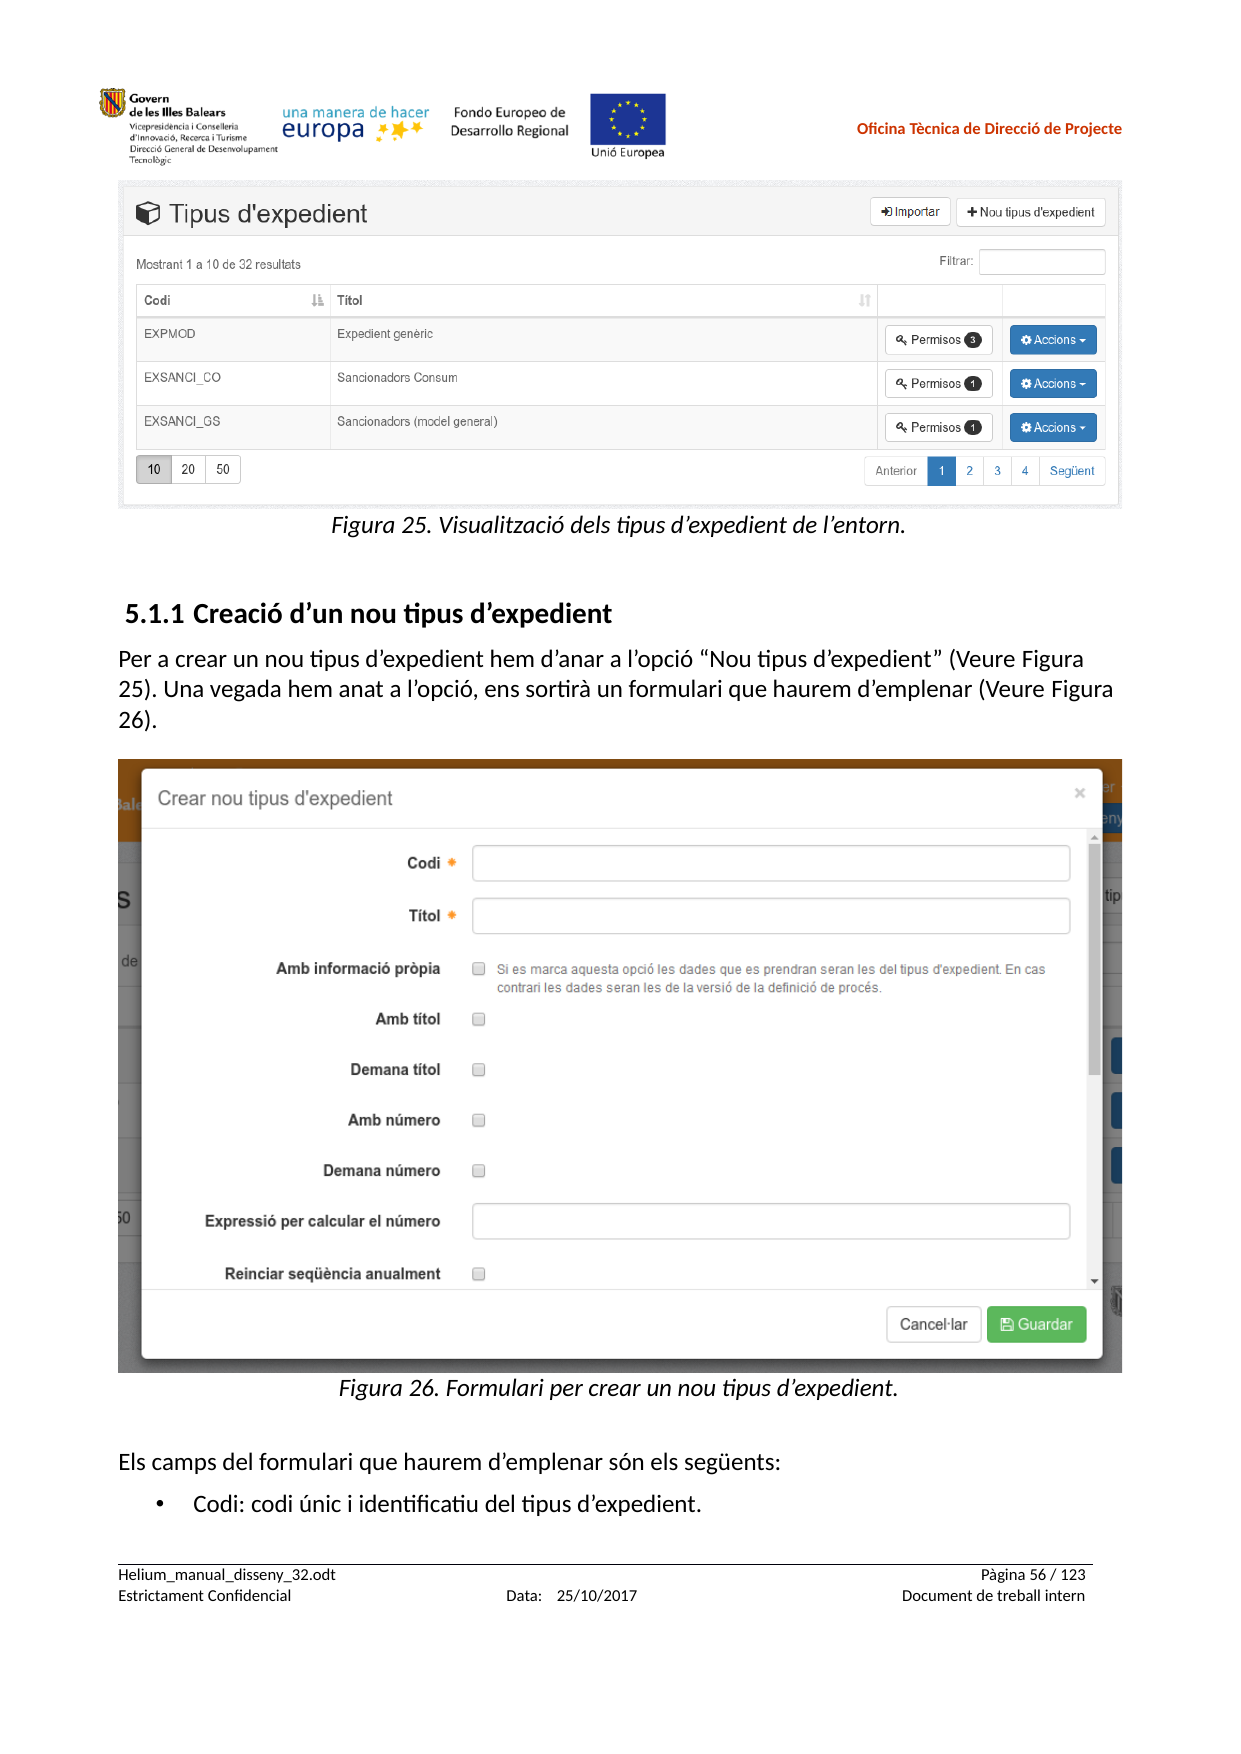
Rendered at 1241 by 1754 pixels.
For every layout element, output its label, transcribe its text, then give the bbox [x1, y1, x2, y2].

picture [99, 87, 668, 166]
text Els camps del formulari que haurem d’emplenar són els següents: [118, 1446, 1122, 1476]
subtitle Creació d’un nou tipus d’expedient [118, 595, 1122, 630]
text Per a crear un nou tipus d’expedient hem d’anar a l’opció “Nou tipus d’expedient” (Veure Figura 25). Una vegada hem anat a l’opció, ens sortirà un formulari que haurem d’emplenar (Veure Figura 26). [118, 643, 1122, 734]
list Codi: codi únic i identificatiu del tipus d’expedient. [156, 1489, 1122, 1519]
text Figura 26. Formulari per crear un nou tipus d’expedient. [118, 1373, 1122, 1403]
text Figura 25. Visualització dels tipus d’expedient de l’entorn. [118, 509, 1122, 539]
